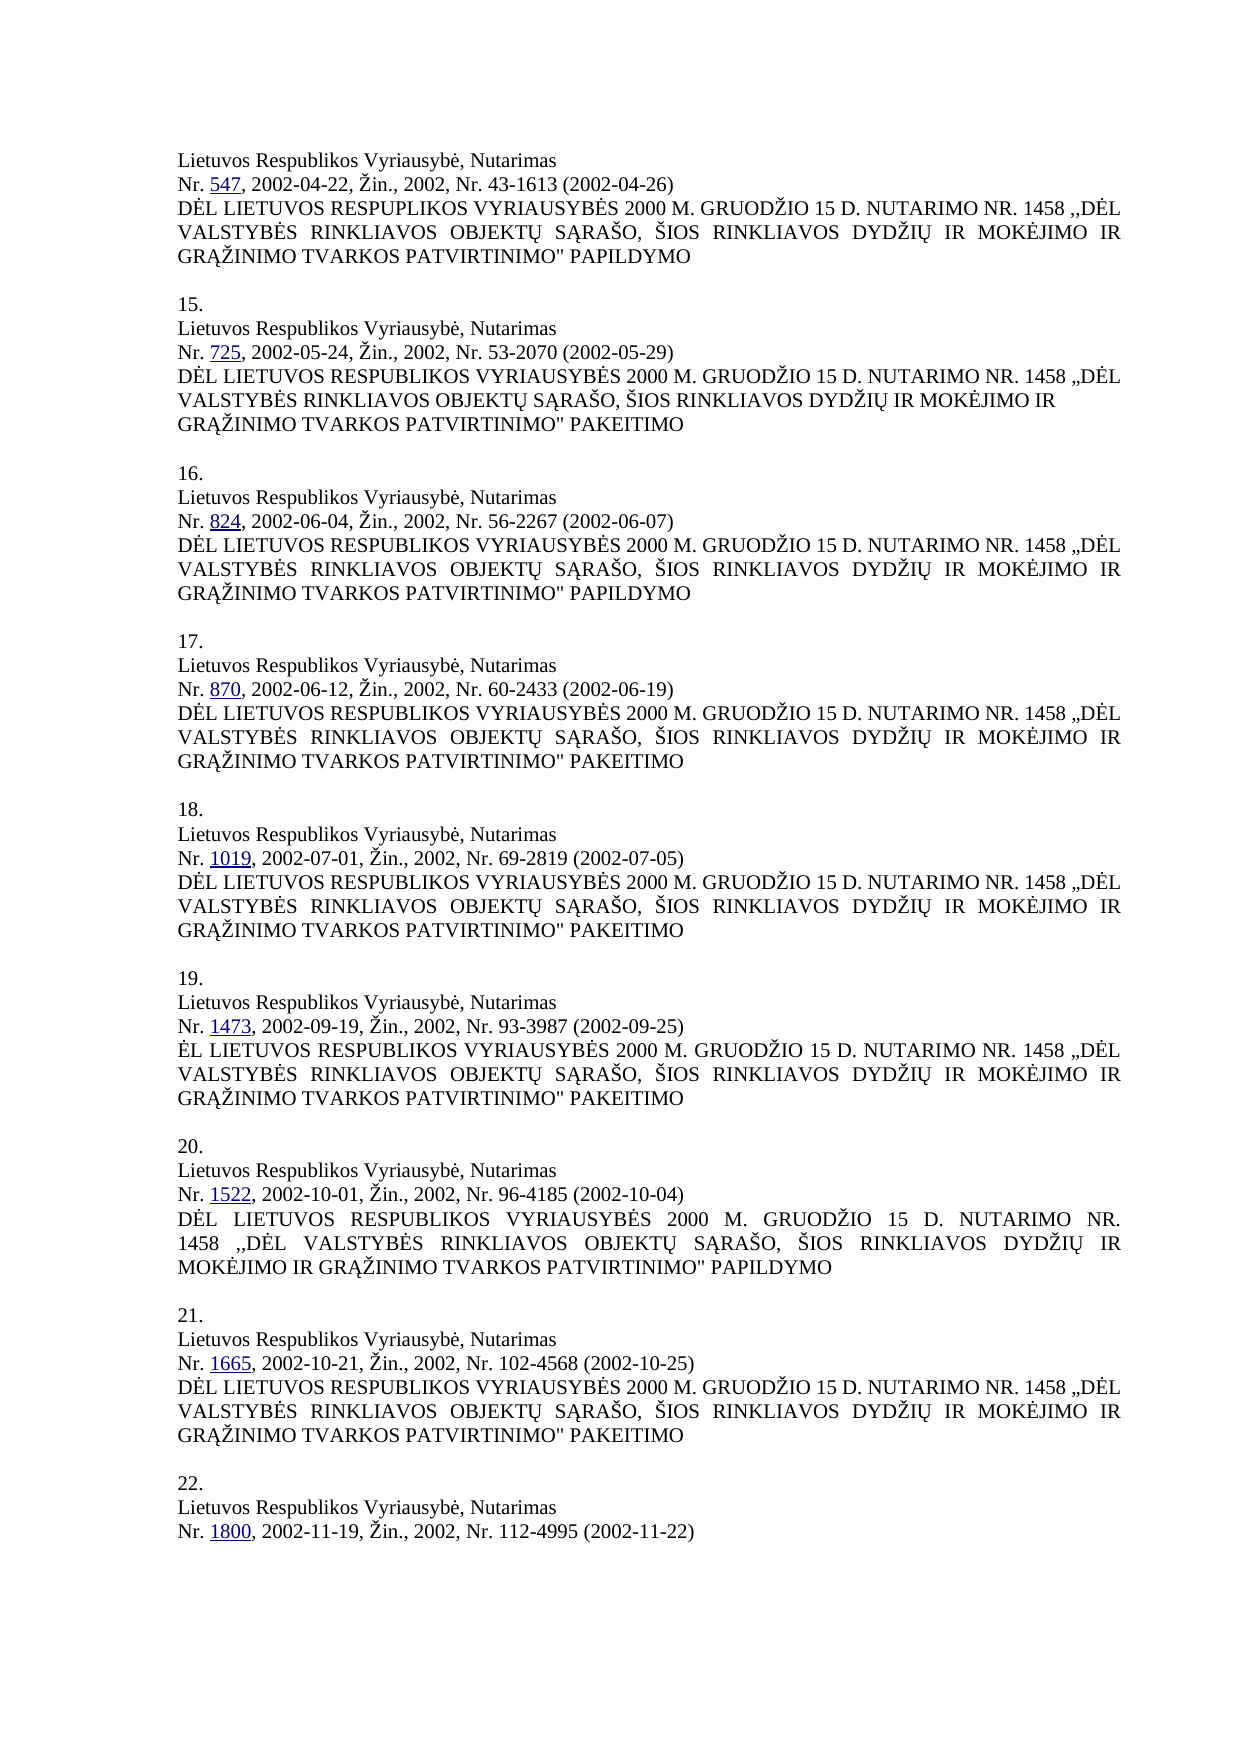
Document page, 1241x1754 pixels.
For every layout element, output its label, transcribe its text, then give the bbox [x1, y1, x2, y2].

text Nr. 824, 2002-06-04, Žin., 2002, Nr. 56-2267 (2002-06-07) [177, 509, 1122, 533]
text Lietuvos Respublikos Vyriausybė, Nutarimas [177, 148, 1122, 172]
text Lietuvos Respublikos Vyriausybė, Nutarimas [177, 653, 1122, 677]
text 15. [177, 292, 1122, 316]
text 16. [177, 461, 1122, 484]
text Nr. 1522, 2002-10-01, Žin., 2002, Nr. 96-4185 (2002-10-04) [177, 1182, 1122, 1206]
text Nr. 1019, 2002-07-01, Žin., 2002, Nr. 69-2819 (2002-07-05) [177, 846, 1122, 869]
text DĖL LIETUVOS RESPUBLIKOS VYRIAUSYBĖS 2000 M. GRUODŽIO 15 D. NUTARIMO NR. 1458 ,,DĖL VALSTYBĖS RINKLIAVOS OBJEKTŲ SĄRAŠO, ŠIOS RINKLIAVOS DYDŽIŲ IR MOKĖJIMO IR GRĄŽINIMO TVARKOS PATVIRTINIMO" PAPILDYMO [177, 1206, 1122, 1279]
text Nr. 1473, 2002-09-19, Žin., 2002, Nr. 93-3987 (2002-09-25) [177, 1014, 1122, 1038]
text DĖL LIETUVOS RESPUBLIKOS VYRIAUSYBĖS 2000 M. GRUODŽIO 15 D. NUTARIMO NR. 1458 „DĖL VALSTYBĖS RINKLIAVOS OBJEKTŲ SĄRAŠO, ŠIOS RINKLIAVOS DYDŽIŲ IR MOKĖJIMO IR GRĄŽINIMO TVARKOS PATVIRTINIMO" PAKEITIMO [177, 1375, 1122, 1447]
text Lietuvos Respublikos Vyriausybė, Nutarimas [177, 990, 1122, 1014]
text Lietuvos Respublikos Vyriausybė, Nutarimas [177, 1495, 1122, 1519]
text DĖL LIETUVOS RESPUBLIKOS VYRIAUSYBĖS 2000 M. GRUODŽIO 15 D. NUTARIMO NR. 1458 „DĖL VALSTYBĖS RINKLIAVOS OBJEKTŲ SĄRAŠO, ŠIOS RINKLIAVOS DYDŽIŲ IR MOKĖJIMO IR GRĄŽINIMO TVARKOS PATVIRTINIMO" PAPILDYMO [177, 533, 1122, 605]
text Lietuvos Respublikos Vyriausybė, Nutarimas [177, 484, 1122, 509]
text Lietuvos Respublikos Vyriausybė, Nutarimas [177, 821, 1122, 846]
text DĖL LIETUVOS RESPUBLIKOS VYRIAUSYBĖS 2000 M. GRUODŽIO 15 D. NUTARIMO NR. 1458 „DĖL VALSTYBĖS RINKLIAVOS OBJEKTŲ SĄRAŠO, ŠIOS RINKLIAVOS DYDŽIŲ IR MOKĖJIMO IR GRĄŽINIMO TVARKOS PATVIRTINIMO" PAKEITIMO [177, 364, 1122, 436]
text 20. [177, 1134, 1122, 1158]
text DĖL LIETUVOS RESPUBLIKOS VYRIAUSYBĖS 2000 M. GRUODŽIO 15 D. NUTARIMO NR. 1458 „DĖL VALSTYBĖS RINKLIAVOS OBJEKTŲ SĄRAŠO, ŠIOS RINKLIAVOS DYDŽIŲ IR MOKĖJIMO IR GRĄŽINIMO TVARKOS PATVIRTINIMO" PAKEITIMO [177, 701, 1122, 773]
text 18. [177, 797, 1122, 821]
text ĖL LIETUVOS RESPUBLIKOS VYRIAUSYBĖS 2000 M. GRUODŽIO 15 D. NUTARIMO NR. 1458 „DĖL VALSTYBĖS RINKLIAVOS OBJEKTŲ SĄRAŠO, ŠIOS RINKLIAVOS DYDŽIŲ IR MOKĖJIMO IR GRĄŽINIMO TVARKOS PATVIRTINIMO" PAKEITIMO [177, 1038, 1122, 1110]
text Nr. 547, 2002-04-22, Žin., 2002, Nr. 43-1613 (2002-04-26) [177, 172, 1122, 196]
text Nr. 870, 2002-06-12, Žin., 2002, Nr. 60-2433 (2002-06-19) [177, 677, 1122, 701]
text Nr. 1800, 2002-11-19, Žin., 2002, Nr. 112-4995 (2002-11-22) [177, 1519, 1122, 1543]
text DĖL LIETUVOS RESPUPLIKOS VYRIAUSYBĖS 2000 M. GRUODŽIO 15 D. NUTARIMO NR. 1458 ,,DĖL VALSTYBĖS RINKLIAVOS OBJEKTŲ SĄRAŠO, ŠIOS RINKLIAVOS DYDŽIŲ IR MOKĖJIMO IR GRĄŽINIMO TVARKOS PATVIRTINIMO" PAPILDYMO [177, 196, 1122, 268]
text Lietuvos Respublikos Vyriausybė, Nutarimas [177, 1327, 1122, 1351]
text 19. [177, 966, 1122, 990]
text 17. [177, 629, 1122, 653]
text DĖL LIETUVOS RESPUBLIKOS VYRIAUSYBĖS 2000 M. GRUODŽIO 15 D. NUTARIMO NR. 1458 „DĖL VALSTYBĖS RINKLIAVOS OBJEKTŲ SĄRAŠO, ŠIOS RINKLIAVOS DYDŽIŲ IR MOKĖJIMO IR GRĄŽINIMO TVARKOS PATVIRTINIMO" PAKEITIMO [177, 869, 1122, 942]
text Nr. 1665, 2002-10-21, Žin., 2002, Nr. 102-4568 (2002-10-25) [177, 1351, 1122, 1375]
text Nr. 725, 2002-05-24, Žin., 2002, Nr. 53-2070 (2002-05-29) [177, 340, 1122, 364]
text Lietuvos Respublikos Vyriausybė, Nutarimas [177, 316, 1122, 340]
text 22. [177, 1471, 1122, 1495]
text 21. [177, 1303, 1122, 1327]
text Lietuvos Respublikos Vyriausybė, Nutarimas [177, 1158, 1122, 1182]
